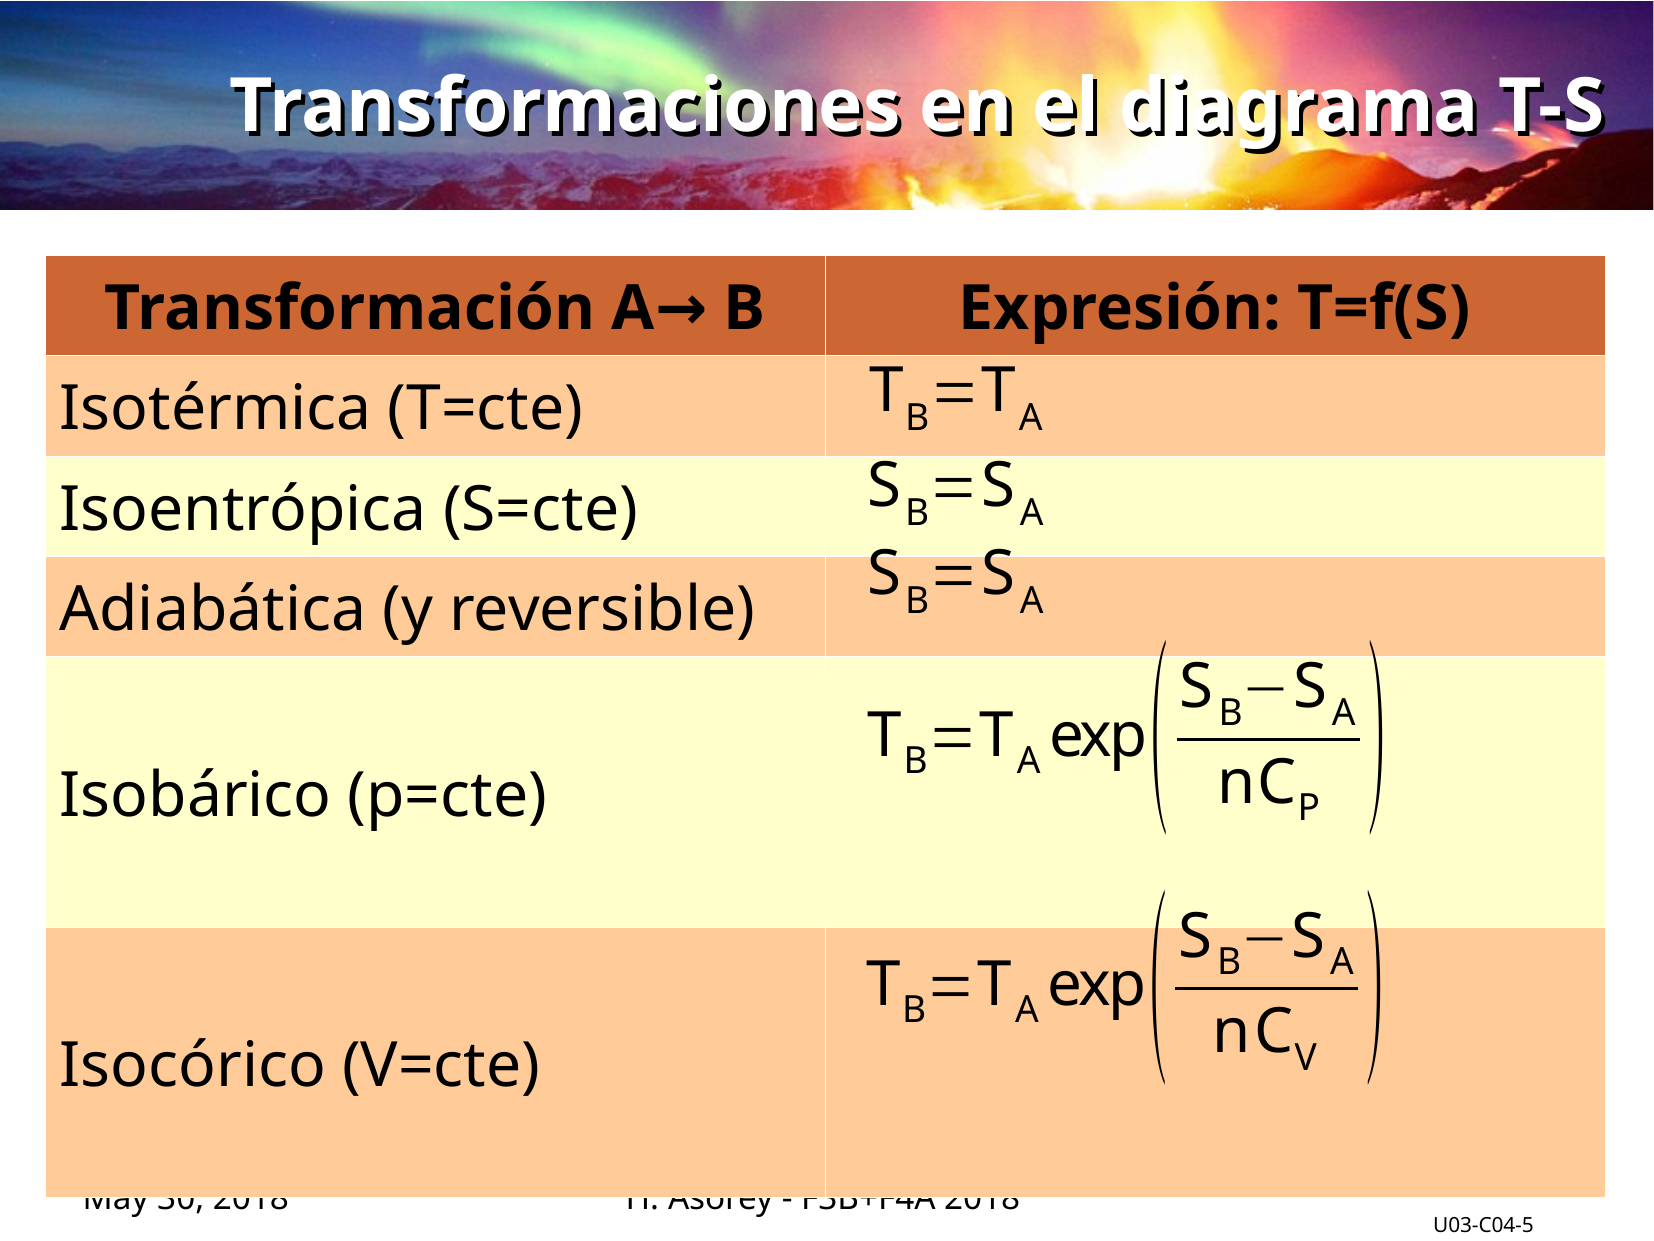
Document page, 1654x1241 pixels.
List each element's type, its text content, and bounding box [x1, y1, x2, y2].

table_header Expresión: T=f(S) [826, 256, 1605, 355]
table_cell Isocórico (V=cte) [46, 928, 825, 1197]
table_cell Isobárico (p=cte) [46, 657, 825, 927]
table_cell Adiabática (y reversible) [46, 557, 825, 656]
text_box U03-C04-5 [1268, 1145, 1621, 1238]
chart [861, 352, 1050, 439]
table_cell [826, 457, 1605, 556]
chart [861, 446, 1051, 534]
chart [858, 886, 1391, 1089]
chart [860, 637, 1393, 840]
table_header Transformación A→ B [46, 256, 825, 355]
chart [861, 535, 1051, 623]
table_cell [826, 557, 1605, 656]
table_cell [826, 657, 1605, 927]
table_cell Isotérmica (T=cte) [46, 356, 825, 456]
picture [0, 1, 1654, 210]
table_cell [826, 356, 1605, 456]
table_cell [826, 928, 1605, 1197]
table_cell Isoentrópica (S=cte) [46, 457, 825, 556]
title Transformaciones en el diagrama T-S [45, 15, 1606, 191]
